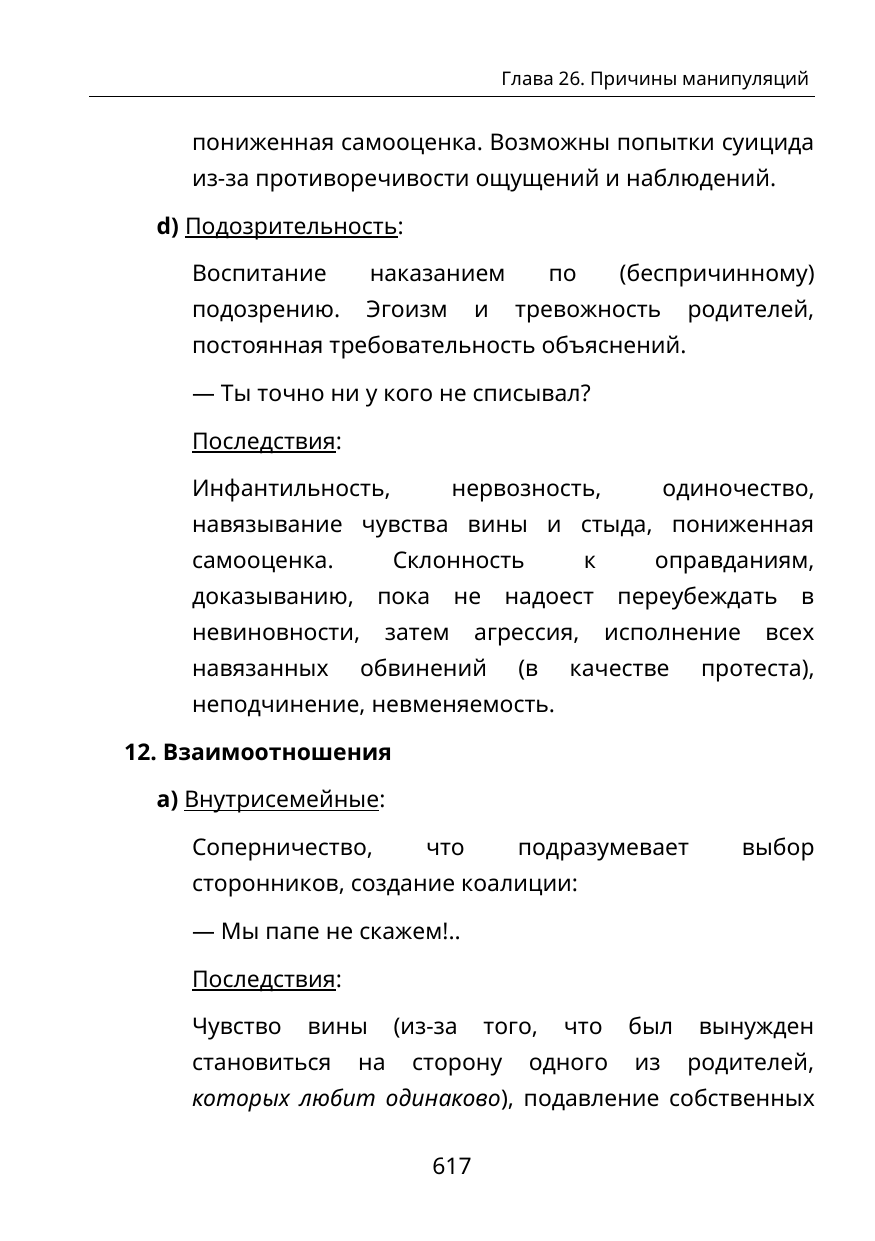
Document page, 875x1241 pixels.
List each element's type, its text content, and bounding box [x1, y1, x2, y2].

list Подозрительность: [151, 210, 815, 241]
list — Мы папе не скажем!.. [151, 915, 815, 946]
list Соперничество, что подразумевает выбор сторонников, создание коалиции: [151, 831, 815, 898]
list — Ты точно ни у кого не списывал? [151, 377, 815, 408]
list Воспитание наказанием по (беспричинному) подозрению. Эгоизм и тревожность родителей, постоянная требовательность объяснений. [151, 257, 815, 361]
list Инфантильность, нервозность, одиночество, навязывание чувства вины и стыда, пониженная самооценка. Склонность к оправданиям, доказыванию, пока не надоест переубеждать в невиновности, затем агрессия, исполнение всех навязанных обвинений (в качестве протеста), неподчинение, невменяемость. [151, 472, 815, 719]
list Последствия: [151, 425, 815, 456]
list Внутрисемейные: [151, 783, 815, 815]
list Последствия: [151, 962, 815, 994]
list пониженная самооценка. Возможны попытки суицида из-за противоречивости ощущений и наблюдений. [151, 126, 815, 193]
list Взаимоотношения [118, 736, 815, 767]
list Чувство вины (из-за того, что был вынужден становиться на сторону одного из родителей, которых любит одинаково), подавление собственных [151, 1010, 815, 1113]
